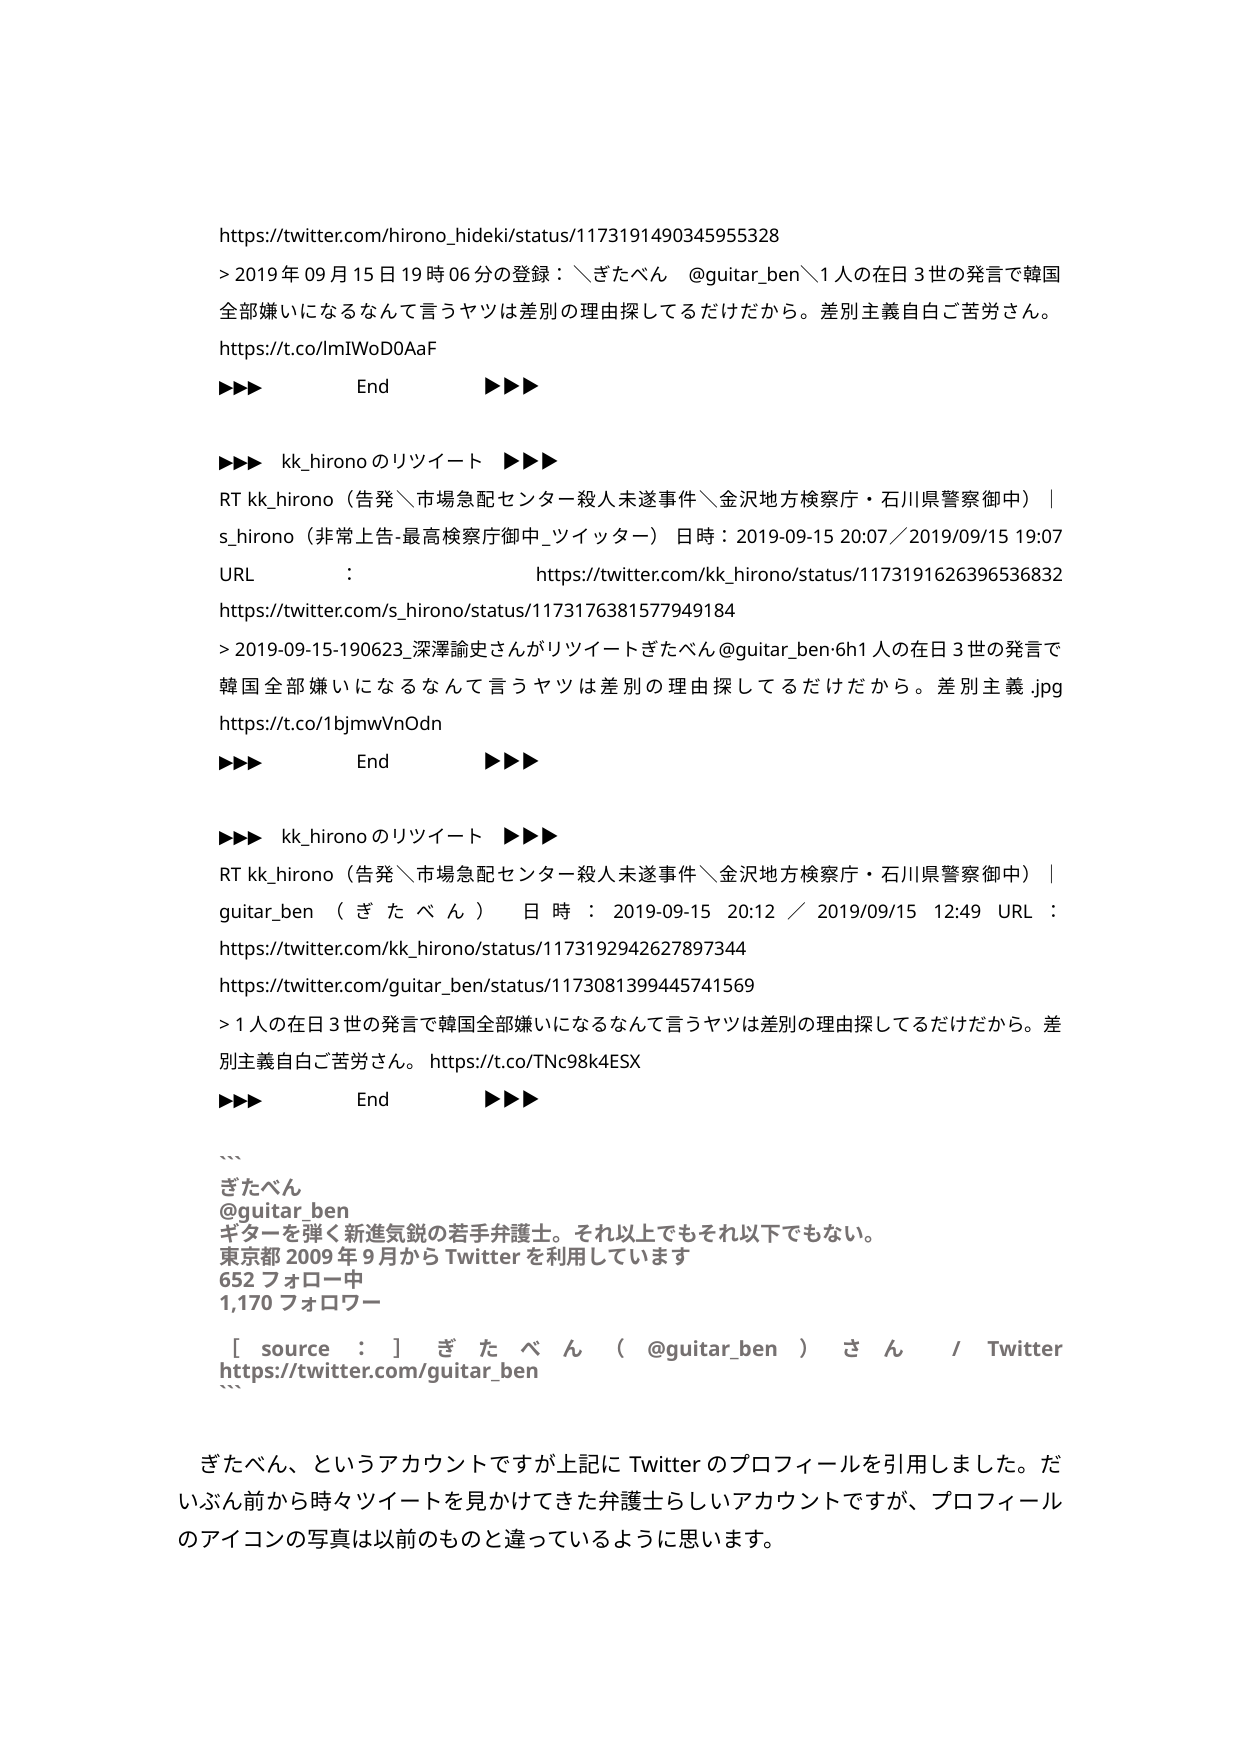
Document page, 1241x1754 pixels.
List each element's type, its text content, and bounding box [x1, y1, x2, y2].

text @guitar_ben [219, 1200, 1063, 1223]
text ギターを弾く新進気鋭の若手弁護士。それ以上でもそれ以下でもない。 [219, 1223, 1063, 1246]
text > 1人の在日3世の発言で韓国全部嫌いになるなんて言うヤツは差別の理由探してるだけだから。差別主義自白ご苦労さん。 https://t.co/TNc98k4ESX [219, 1004, 1063, 1079]
text ［source：］ぎたべん（@guitar_ben）さん / Twitter https://twitter.com/guitar_ben [219, 1338, 1063, 1383]
text ぎたべん、というアカウントですが上記にTwitterのプロフィールを引用しました。だいぶん前から時々ツイートを見かけてきた弁護士らしいアカウントですが、プロフィールのアイコンの写真は以前のものと違っているように思います。 [177, 1444, 1063, 1556]
text > 2019-09-15-190623_深澤諭史さんがリツイートぎたべん@guitar_ben·6h1人の在日3世の発言で韓国全部嫌いになるなんて言うヤツは差別の理由探してるだけだから。差別主義.jpg https://t.co/1bjmwVnOdn [219, 629, 1063, 742]
text 東京都2009年9月からTwitterを利用しています [219, 1246, 1063, 1269]
text 652 フォロー中 [219, 1269, 1063, 1292]
text > 2019年09月15日19時06分の登録： ＼ぎたべん @guitar_ben＼1人の在日3世の発言で韓国全部嫌いになるなんて言うヤツは差別の理由探してるだけだから。差別主義自白ご苦労さん。 https://t.co/lmIWoD0AaF [219, 254, 1063, 367]
text RT kk_hirono（告発＼市場急配センター殺人未遂事件＼金沢地方検察庁・石川県警察御中）｜guitar_ben（ぎたべん） 日時：2019-09-15 20:12／2019/09/15 12:49 URL： https://twitter.com/kk_hirono/status/1173192942627897344 https://twitter.com/guitar_ben/status/1173081399445741569 [219, 854, 1063, 1004]
text https://twitter.com/hirono_hideki/status/1173191490345955328 [219, 217, 1063, 254]
text RT kk_hirono（告発＼市場急配センター殺人未遂事件＼金沢地方検察庁・石川県警察御中）｜s_hirono（非常上告-最高検察庁御中_ツイッター） 日時：2019-09-15 20:07／2019/09/15 19:07 URL： https://twitter.com/kk_hirono/status/1173191626396536832 https://twitter.com/s_hirono/status/1173176381577949184 [219, 479, 1063, 629]
text ``` [219, 1154, 1063, 1177]
text ``` [219, 1383, 1063, 1406]
text 1,170 フォロワー [219, 1292, 1063, 1315]
text ▶▶▶ kk_hironoのリツイート ▶▶▶ [219, 817, 1063, 854]
text ▶▶▶ End ▶▶▶ [219, 742, 1063, 779]
text ぎたべん [219, 1177, 1063, 1200]
text ▶▶▶ kk_hironoのリツイート ▶▶▶ [219, 442, 1063, 479]
text ▶▶▶ End ▶▶▶ [219, 367, 1063, 404]
text ▶▶▶ End ▶▶▶ [219, 1079, 1063, 1117]
